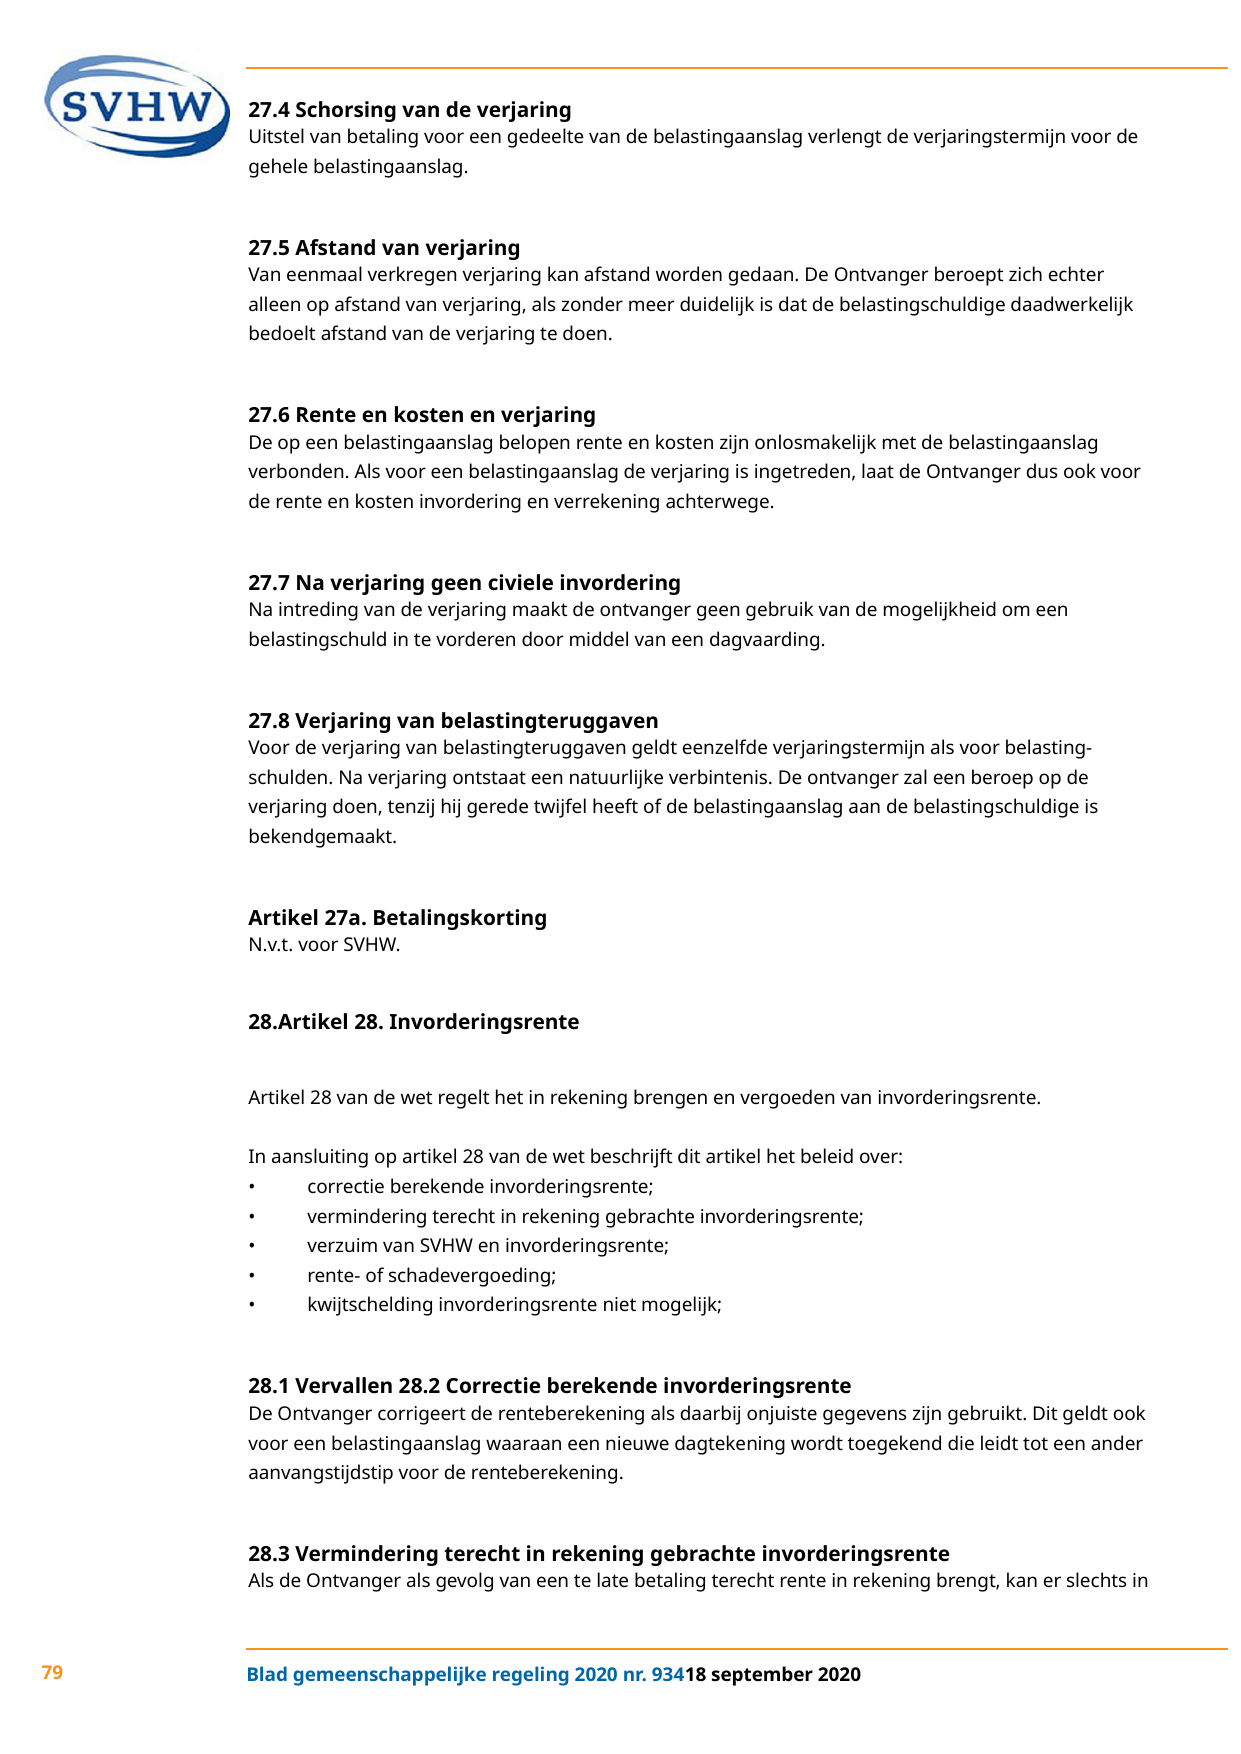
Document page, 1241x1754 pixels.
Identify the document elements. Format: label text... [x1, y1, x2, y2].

text Artikel 27a. Betalingskorting [248, 903, 1152, 932]
text De op een belastingaanslag belopen rente en kosten zijn onlosmakelijk met de belastingaanslag verbonden. Als voor een belastingaanslag de verjaring is ingetreden, laat de Ontvanger dus ook voor de rente en kosten invordering en verrekening achterwege. [248, 429, 1152, 514]
text 27.5 Afstand van verjaring [248, 233, 1152, 261]
text 28.Artikel 28. Invorderingsrente [248, 1007, 1152, 1035]
text De Ontvanger corrigeert de renteberekening als daarbij onjuiste gegevens zijn gebruikt. Dit geldt ook voor een belastingaanslag waaraan een nieuwe dagtekening wordt toegekend die leidt tot een ander aanvangstijdstip voor de renteberekening. [248, 1400, 1152, 1485]
text 28.3 Vermindering terecht in rekening gebrachte invorderingsrente [248, 1539, 1152, 1568]
picture [41, 47, 231, 172]
text Van eenmaal verkregen verjaring kan afstand worden gedaan. De Ontvanger beroept zich echter alleen op afstand van verjaring, als zonder meer duidelijk is dat de belastingschuldige daadwerkelijk bedoelt afstand van de verjaring te doen. [248, 261, 1152, 346]
text 27.8 Verjaring van belastingteruggaven [248, 706, 1152, 734]
text Na intreding van de verjaring maakt de ontvanger geen gebruik van de mogelijkheid om een belastingschuld in te vorderen door middel van een dagvaarding. [248, 596, 1152, 652]
text 27.6 Rente en kosten en verjaring [248, 400, 1152, 429]
list verzuim van SVHW en invorderingsrente; [248, 1232, 1152, 1258]
text Voor de verjaring van belastingteruggaven geldt eenzelfde verjaringstermijn als voor belasting-schulden. Na verjaring ontstaat een natuurlijke verbintenis. De ontvanger zal een beroep op de verjaring doen, tenzij hij gerede twijfel heeft of de belastingaanslag aan de belastingschuldige is bekendgemaakt. [248, 734, 1152, 849]
text Als de Ontvanger als gevolg van een te late betaling terecht rente in rekening brengt, kan er slechts in [248, 1568, 1152, 1593]
text 27.4 Schorsing van de verjaring [248, 95, 1152, 123]
text Uitstel van betaling voor een gedeelte van de belastingaanslag verlengt de verjaringstermijn voor de gehele belastingaanslag. [248, 123, 1152, 178]
text Artikel 28 van de wet regelt het in rekening brengen en vergoeden van invorderingsrente. [248, 1084, 1152, 1110]
text N.v.t. voor SVHW. [248, 932, 1152, 957]
text 27.7 Na verjaring geen civiele invordering [248, 568, 1152, 596]
text 28.1 Vervallen 28.2 Correctie berekende invorderingsrente [248, 1372, 1152, 1400]
text In aansluiting op artikel 28 van de wet beschrijft dit artikel het beleid over: [248, 1144, 1152, 1169]
list vermindering terecht in rekening gebrachte invorderingsrente; [248, 1203, 1152, 1229]
list correctie berekende invorderingsrente; [248, 1173, 1152, 1199]
list rente- of schadevergoeding; [248, 1262, 1152, 1288]
list kwijtschelding invorderingsrente niet mogelijk; [248, 1292, 1152, 1317]
